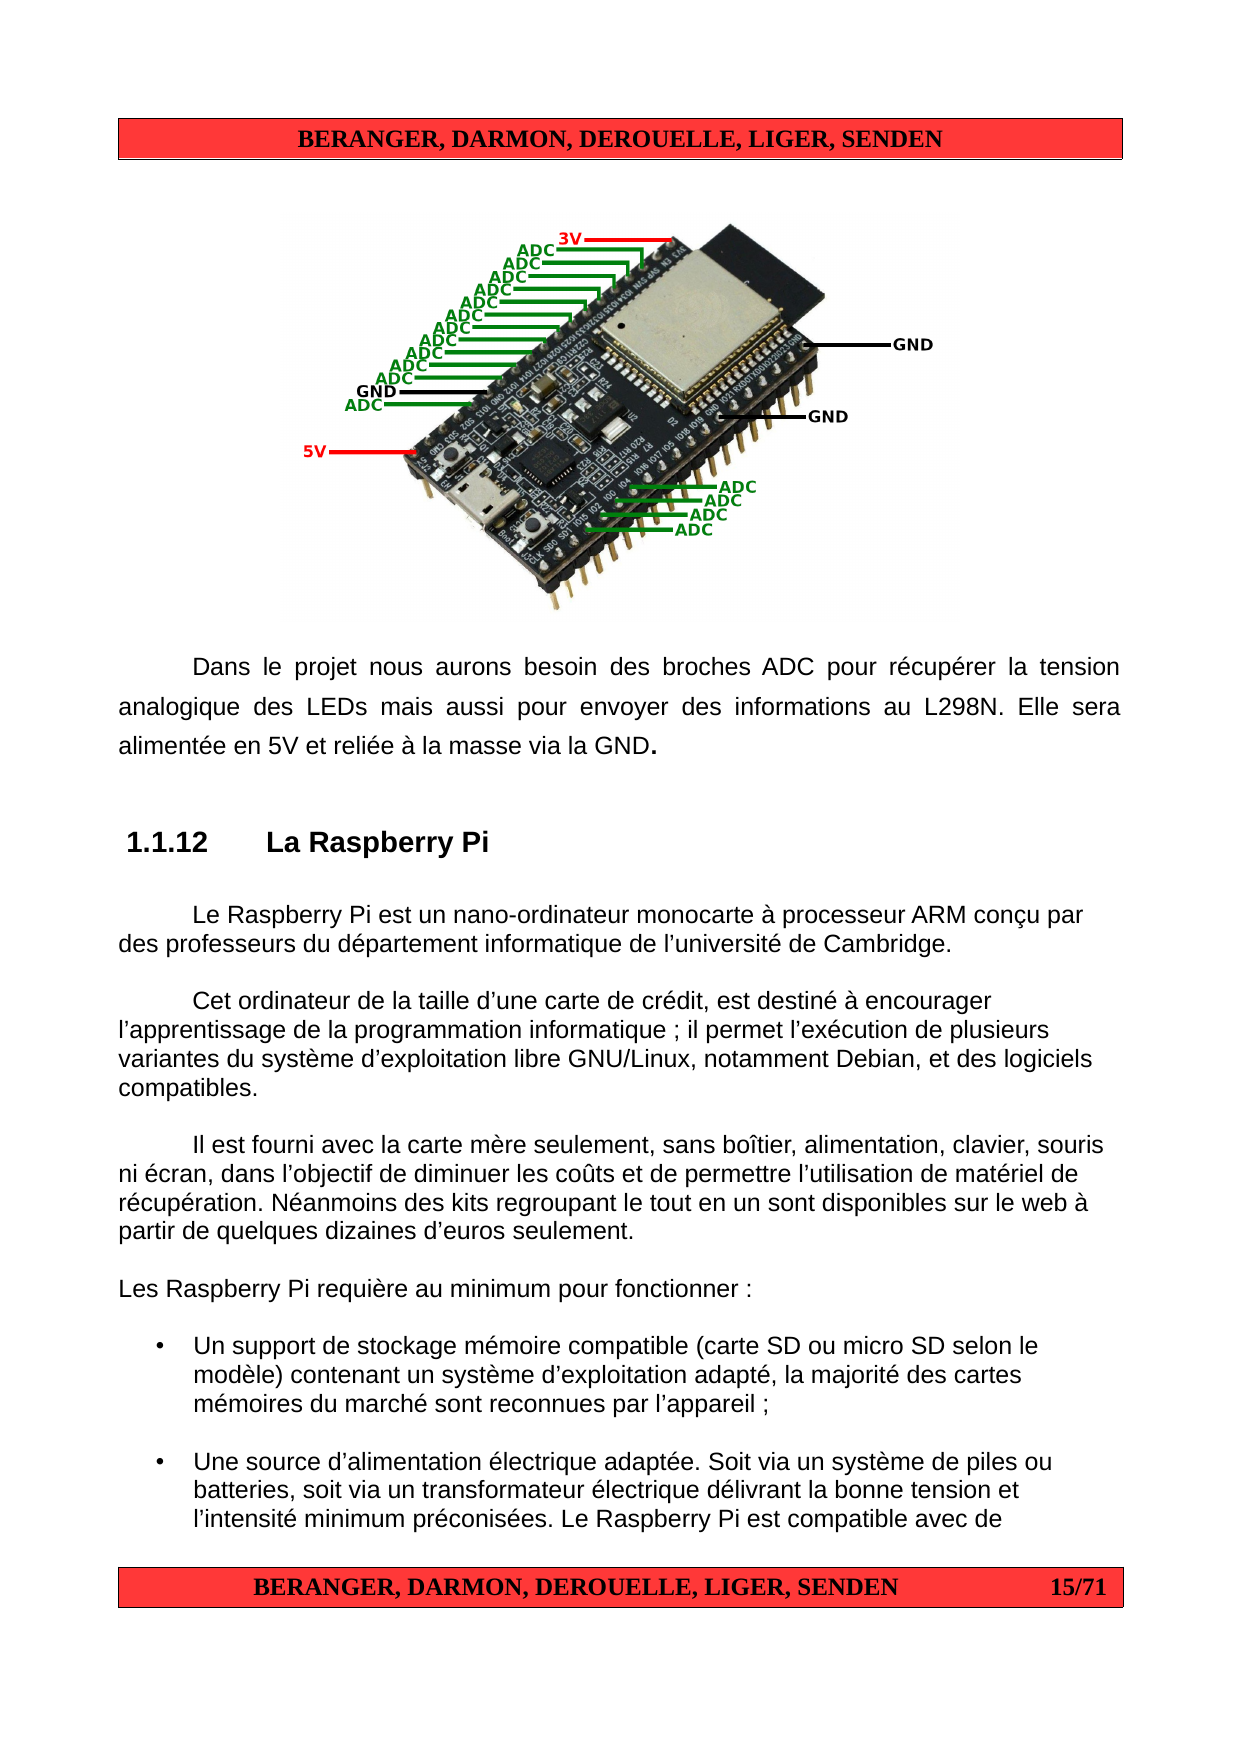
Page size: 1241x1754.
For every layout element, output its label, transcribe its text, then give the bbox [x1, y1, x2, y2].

text Le Raspberry Pi est un nano-ordinateur monocarte à processeur ARM conçu par des professeurs du département informatique de l’université de Cambridge. [118, 900, 1122, 958]
text Il est fourni avec la carte mère seulement, sans boîtier, alimentation, clavier, souris ni écran, dans l’objectif de diminuer les coûts et de permettre l’utilisation de matériel de récupération. Néanmoins des kits regroupant le tout en un sont disponibles sur le web à partir de quelques dizaines d’euros seulement. [118, 1130, 1122, 1245]
text Les Raspberry Pi requière au minimum pour fonctionner : [118, 1274, 1122, 1303]
picture [280, 212, 960, 622]
text Dans le projet nous aurons besoin des broches ADC pour récupérer la tension analogique des LEDs mais aussi pour envoyer des informations au L298N. Elle sera alimentée en 5V et reliée à la masse via la GND. [118, 652, 1122, 760]
subtitle La Raspberry Pi [118, 825, 1122, 859]
list Une source d’alimentation électrique adaptée. Soit via un système de piles ou batteries, soit via un transformateur électrique délivrant la bonne tension et l’intensité minimum préconisées. Le Raspberry Pi est compatible avec de [156, 1446, 1122, 1533]
list Un support de stockage mémoire compatible (carte SD ou micro SD selon le modèle) contenant un système d’exploitation adapté, la majorité des cartes mémoires du marché sont reconnues par l’appareil ; [156, 1331, 1122, 1418]
text Cet ordinateur de la taille d’une carte de crédit, est destiné à encourager l’apprentissage de la programmation informatique ; il permet l’exécution de plusieurs variantes du système d’exploitation libre GNU/Linux, notamment Debian, et des logiciels compatibles. [118, 986, 1122, 1101]
